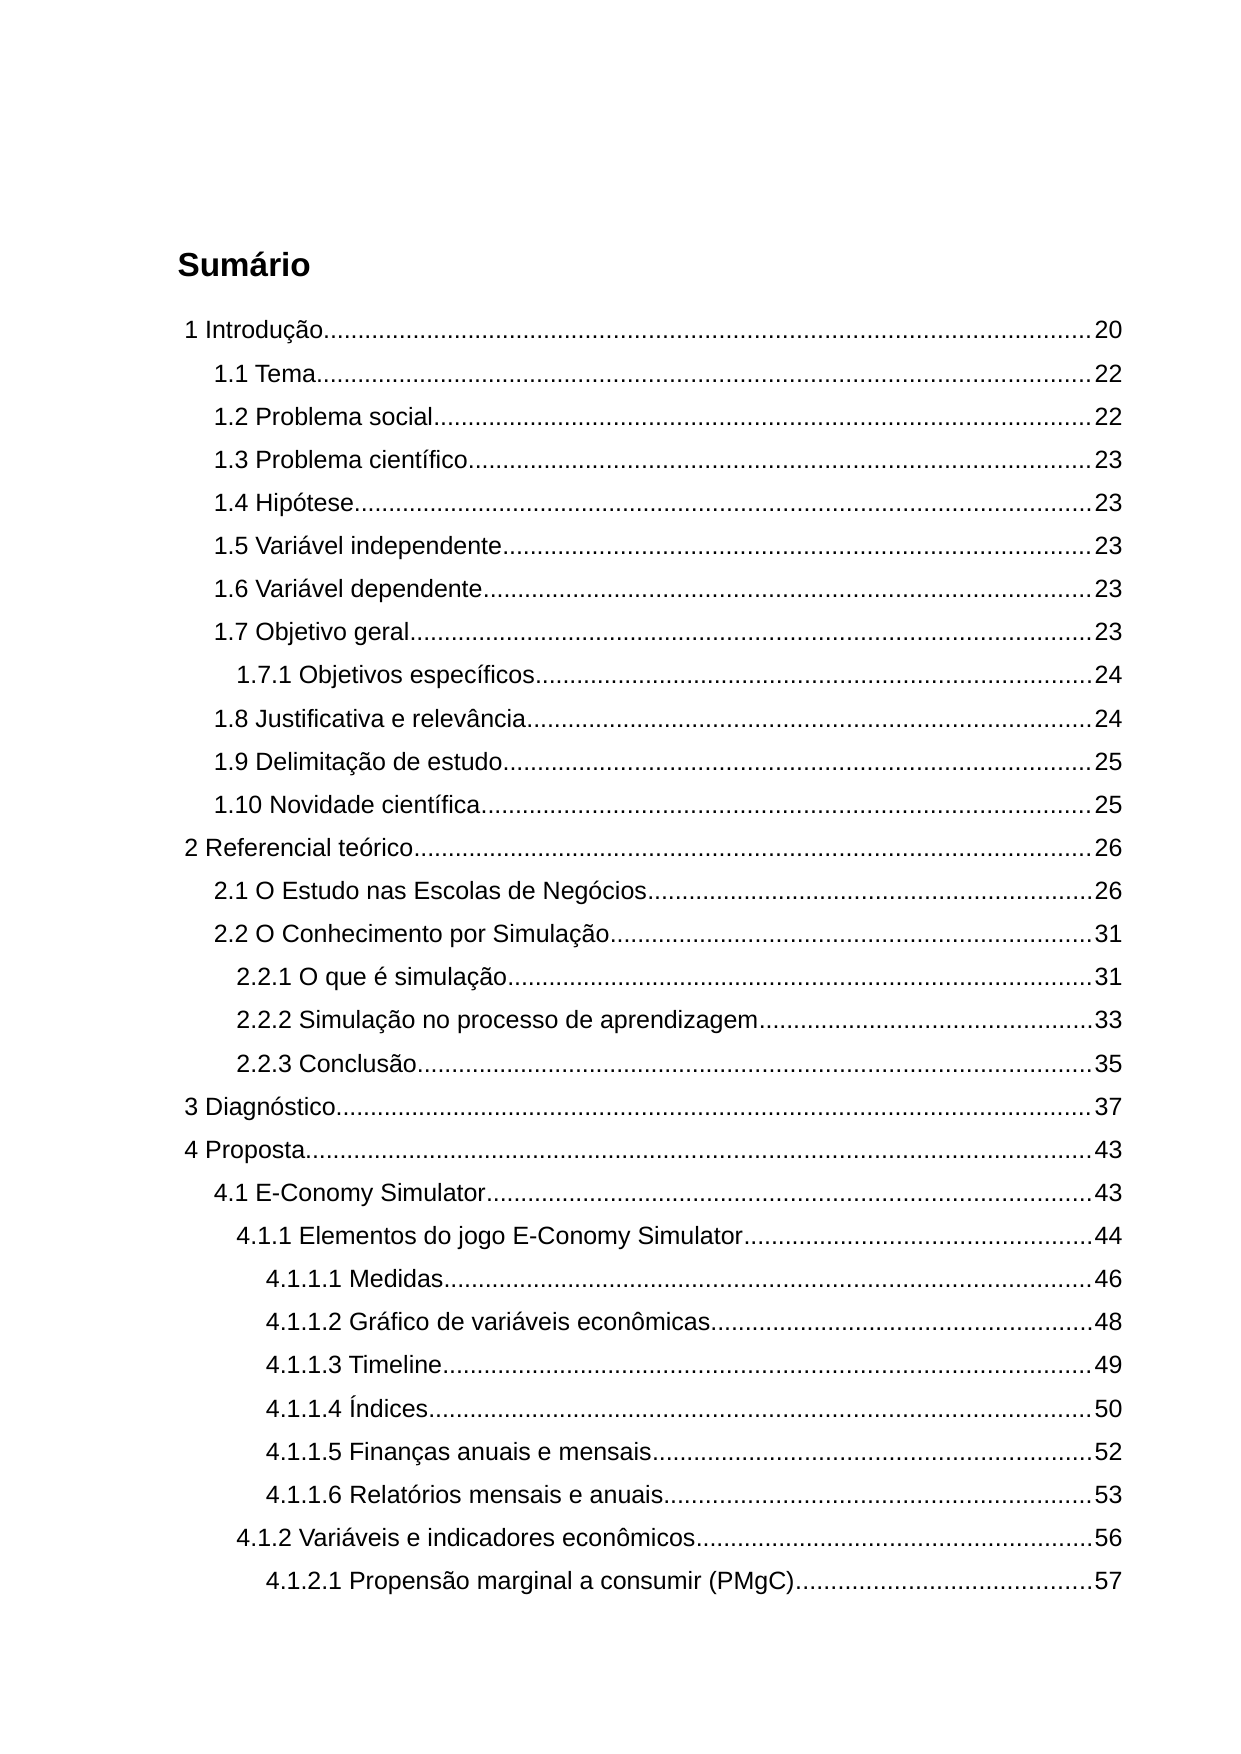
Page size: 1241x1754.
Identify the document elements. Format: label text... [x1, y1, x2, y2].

text 1 Introdução 20 [177, 315, 1122, 344]
text 1.6 Variável dependente 23 [207, 574, 1122, 603]
text 1.7 Objetivo geral 23 [207, 617, 1122, 646]
text 1.10 Novidade científica 25 [207, 790, 1122, 818]
text 2.2.1 O que é simulação 31 [236, 962, 1122, 991]
text 2.1 O Estudo nas Escolas de Negócios 26 [207, 876, 1122, 905]
text 2 Referencial teórico 26 [177, 833, 1122, 862]
text 1.9 Delimitação de estudo 25 [207, 747, 1122, 775]
text 4.1.2 Variáveis e indicadores econômicos 56 [236, 1523, 1122, 1552]
text 4.1.1.1 Medidas 46 [266, 1264, 1122, 1293]
text 4 Proposta 43 [177, 1135, 1122, 1163]
subtitle Sumário [177, 245, 1122, 284]
text 3 Diagnóstico 37 [177, 1092, 1122, 1120]
text 1.8 Justificativa e relevância 24 [207, 703, 1122, 732]
text 1.1 Tema 22 [207, 358, 1122, 387]
text 2.2 O Conhecimento por Simulação 31 [207, 919, 1122, 948]
text 4.1.1.2 Gráfico de variáveis econômicas 48 [266, 1307, 1122, 1336]
text 1.7.1 Objetivos específicos 24 [236, 660, 1122, 689]
text 4.1 E-Conomy Simulator 43 [207, 1178, 1122, 1207]
text 4.1.1.6 Relatórios mensais e anuais 53 [266, 1480, 1122, 1508]
text 4.1.1.3 Timeline 49 [266, 1350, 1122, 1379]
text 4.1.1.4 Índices 50 [266, 1393, 1122, 1422]
text 4.1.2.1 Propensão marginal a consumir (PMgC) 57 [266, 1566, 1122, 1595]
text 2.2.3 Conclusão 35 [236, 1048, 1122, 1077]
text 2.2.2 Simulação no processo de aprendizagem 33 [236, 1005, 1122, 1034]
text 4.1.1.5 Finanças anuais e mensais 52 [266, 1437, 1122, 1465]
text 1.4 Hipótese 23 [207, 488, 1122, 517]
text 4.1.1 Elementos do jogo E-Conomy Simulator 44 [236, 1221, 1122, 1250]
text 1.3 Problema científico 23 [207, 445, 1122, 473]
text 1.2 Problema social 22 [207, 402, 1122, 430]
text 1.5 Variável independente 23 [207, 531, 1122, 560]
